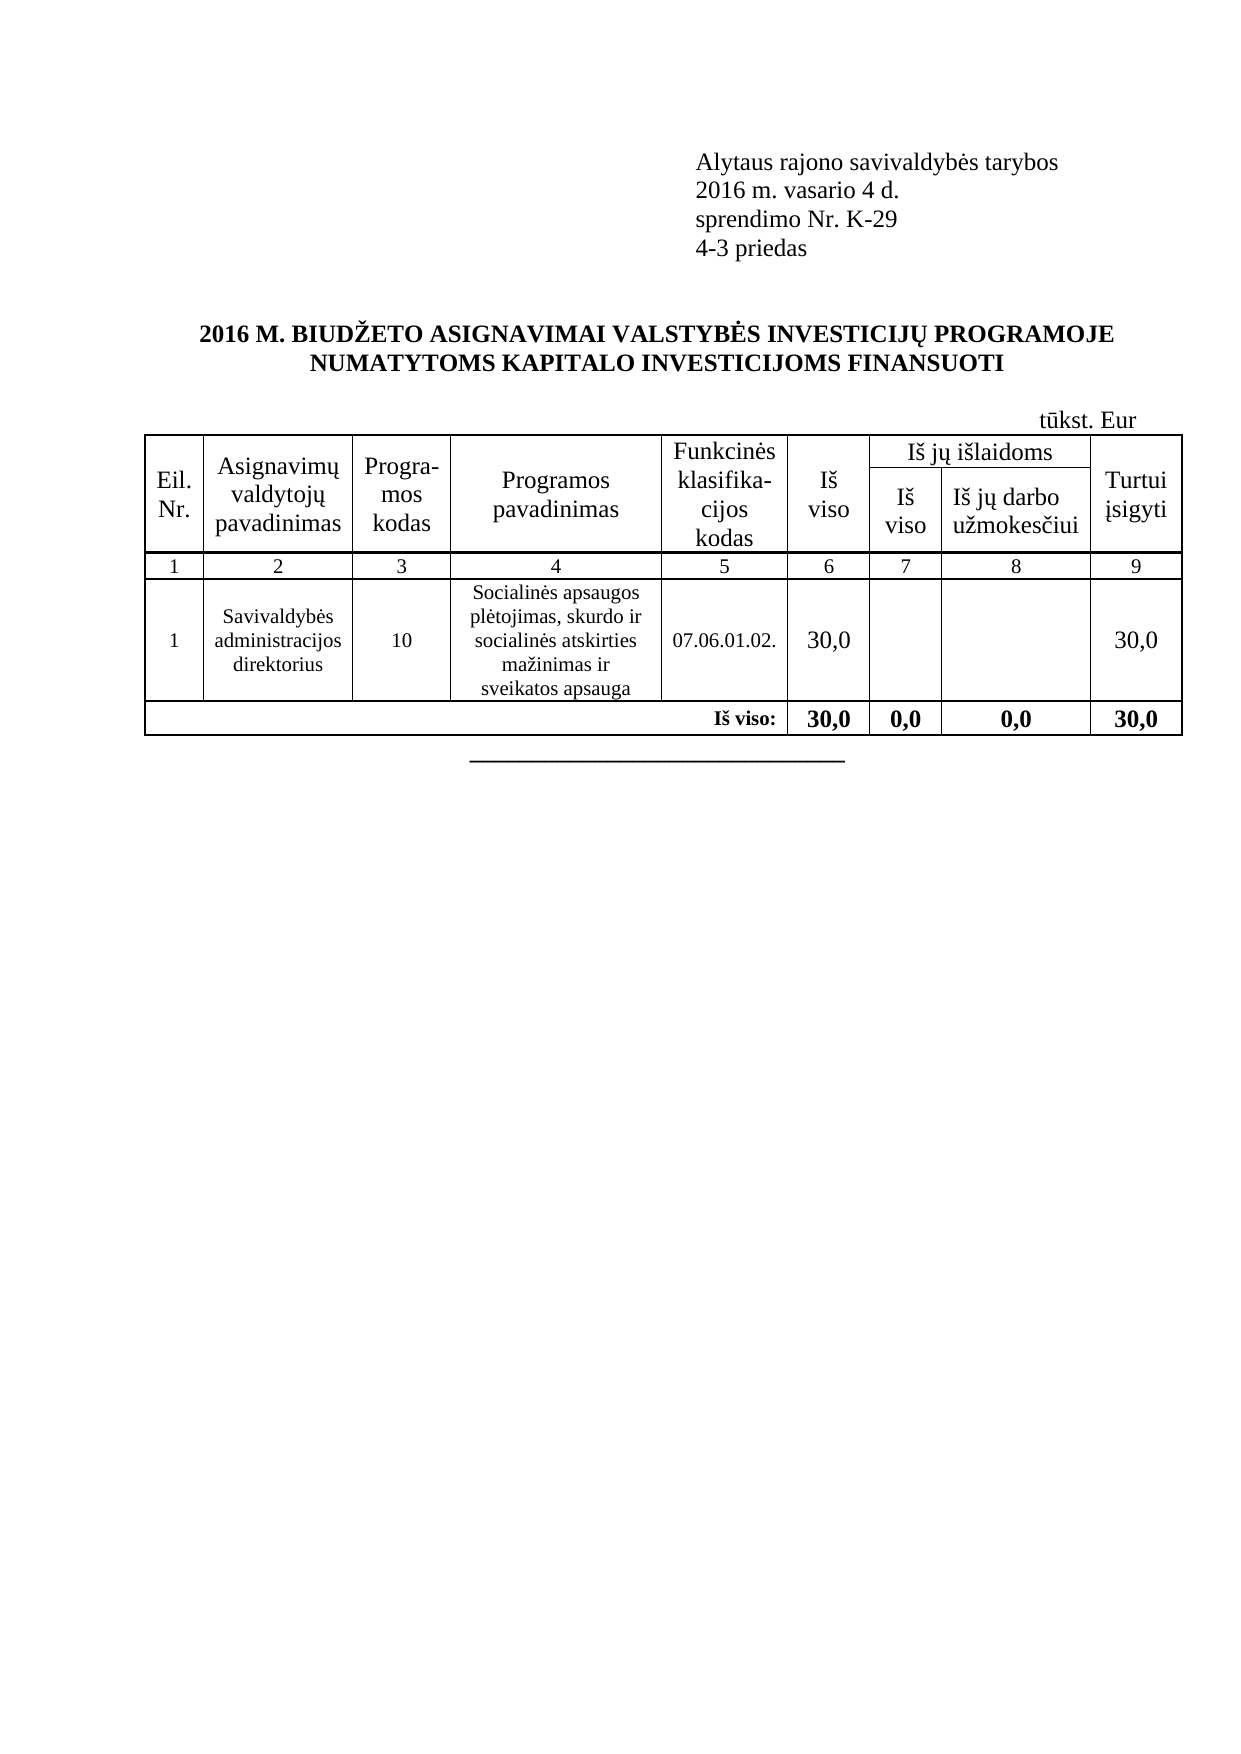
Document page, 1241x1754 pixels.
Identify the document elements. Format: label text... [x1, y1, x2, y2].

table_cell 30,0 [1091, 580, 1181, 700]
table_cell 1 [146, 554, 203, 578]
table_header Funkcinės klasifika-cijos kodas [662, 436, 787, 551]
table_header Turtui įsigyti [1091, 436, 1181, 551]
table_cell [942, 580, 1090, 700]
table_cell 8 [942, 554, 1090, 578]
table_cell 6 [788, 554, 869, 578]
table_cell 07.06.01.02. [662, 580, 787, 700]
table_header Progra-mos kodas [353, 436, 450, 551]
text 2016 m. vasario 4 d. [133, 176, 1181, 204]
table_header Asignavimų valdytojų pavadinimas [204, 436, 352, 551]
table_header Eil. Nr. [146, 436, 203, 551]
table_cell [870, 580, 941, 700]
table_cell 0,0 [942, 702, 1090, 734]
table_cell 1 [146, 580, 203, 700]
table_cell Socialinės apsaugos plėtojimas, skurdo ir socialinės atskirties mažinimas ir sveikatos apsauga [451, 580, 661, 700]
table_header Programos pavadinimas [451, 436, 661, 551]
table_header Iš jų išlaidoms [870, 436, 1090, 467]
table_cell 30,0 [788, 702, 869, 734]
table_cell Iš viso: [146, 702, 787, 734]
table_cell 5 [662, 554, 787, 578]
table_cell 9 [1091, 554, 1181, 578]
table_cell 30,0 [1091, 702, 1181, 734]
table_cell Iš viso [870, 468, 941, 551]
table_cell 30,0 [788, 580, 869, 700]
table_cell 10 [353, 580, 450, 700]
text Alytaus rajono savivaldybės tarybos [133, 147, 1181, 176]
text 2016 M. BIUDŽETO ASIGNAVIMAI VALSTYBĖS INVESTICIJŲ PROGRAMOJE NUMATYTOMS KAPITALO INVESTICIJOMS FINANSUOTI [133, 319, 1181, 377]
table_cell 3 [353, 554, 450, 578]
text ______________________________ [133, 736, 1181, 765]
table_cell Iš jų darbo užmokesčiui [942, 468, 1090, 551]
text 4-3 priedas [133, 233, 1181, 262]
table_header Iš viso [788, 436, 869, 551]
table_cell 4 [451, 554, 661, 578]
table_cell 2 [204, 554, 352, 578]
table_cell Savivaldybės administracijos direktorius [204, 580, 352, 700]
table_cell 7 [870, 554, 941, 578]
text sprendimo Nr. K-29 [133, 204, 1181, 233]
table_cell 0,0 [870, 702, 941, 734]
text tūkst. Eur [133, 406, 1181, 434]
